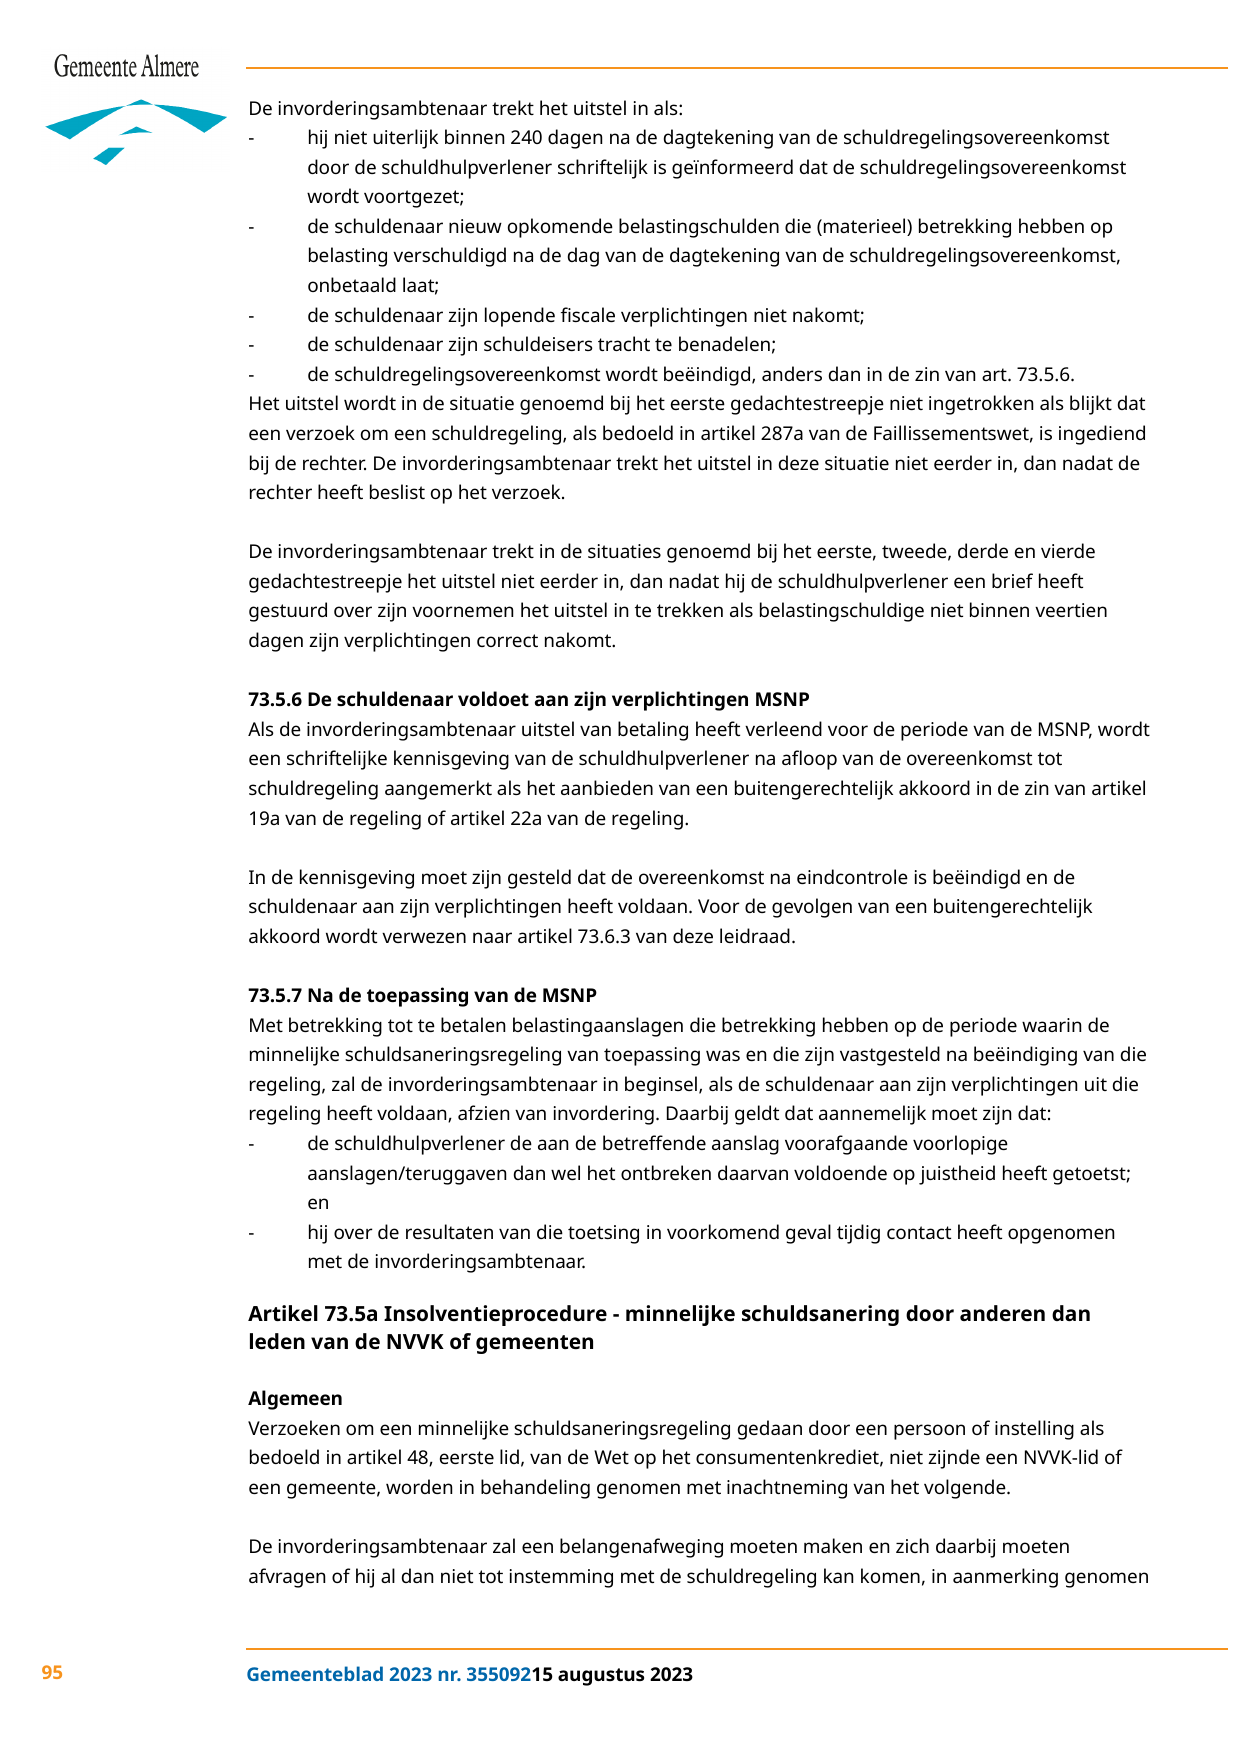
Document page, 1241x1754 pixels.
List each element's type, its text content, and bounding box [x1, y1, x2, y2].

list de schuldenaar zijn lopende fiscale verplichtingen niet nakomt; [248, 302, 1152, 328]
list de schuldhulpverlener de aan de betreffende aanslag voorafgaande voorlopige aanslagen/teruggaven dan wel het ontbreken daarvan voldoende op juistheid heeft getoetst; en [248, 1130, 1152, 1215]
text 73.5.7 Na de toepassing van de MSNP [248, 982, 1152, 1008]
list de schuldregelingsovereenkomst wordt beëindigd, anders dan in de zin van art. 73.5.6. [248, 361, 1152, 387]
text 73.5.6 De schuldenaar voldoet aan zijn verplichtingen MSNP [248, 686, 1152, 712]
text Als de invorderingsambtenaar uitstel van betaling heeft verleend voor de periode van de MSNP, wordt een schriftelijke kennisgeving van de schuldhulpverlener na afloop van de overeenkomst tot schuldregeling aangemerkt als het aanbieden van een buitengerechtelijk akkoord in de zin van artikel 19a van de regeling of artikel 22a van de regeling. [248, 716, 1152, 831]
text Artikel 73.5a Insolventieprocedure - minnelijke schuldsanering door anderen dan leden van de NVVK of gemeenten [248, 1299, 1152, 1356]
text Het uitstel wordt in de situatie genoemd bij het eerste gedachtestreepje niet ingetrokken als blijkt dat een verzoek om een schuldregeling, als bedoeld in artikel 287a van de Faillissementswet, is ingediend bij de rechter. De invorderingsambtenaar trekt het uitstel in deze situatie niet eerder in, dan nadat de rechter heeft beslist op het verzoek. [248, 391, 1152, 505]
text De invorderingsambtenaar trekt in de situaties genoemd bij het eerste, tweede, derde en vierde gedachtestreepje het uitstel niet eerder in, dan nadat hij de schuldhulpverlener een brief heeft gestuurd over zijn voornemen het uitstel in te trekken als belastingschuldige niet binnen veertien dagen zijn verplichtingen correct nakomt. [248, 538, 1152, 653]
picture [41, 47, 231, 172]
list de schuldenaar zijn schuldeisers tracht te benadelen; [248, 331, 1152, 357]
text Verzoeken om een minnelijke schuldsaneringsregeling gedaan door een persoon of instelling als bedoeld in artikel 48, eerste lid, van de Wet op het consumentenkrediet, niet zijnde een NVVK-lid of een gemeente, worden in behandeling genomen met inachtneming van het volgende. [248, 1415, 1152, 1500]
text In de kennisgeving moet zijn gesteld dat de overeenkomst na eindcontrole is beëindigd en de schuldenaar aan zijn verplichtingen heeft voldaan. Voor de gevolgen van een buitengerechtelijk akkoord wordt verwezen naar artikel 73.6.3 van deze leidraad. [248, 864, 1152, 949]
text De invorderingsambtenaar trekt het uitstel in als: [248, 95, 1152, 121]
text Met betrekking tot te betalen belastingaanslagen die betrekking hebben op de periode waarin de minnelijke schuldsaneringsregeling van toepassing was en die zijn vastgesteld na beëindiging van die regeling, zal de invorderingsambtenaar in beginsel, als de schuldenaar aan zijn verplichtingen uit die regeling heeft voldaan, afzien van invordering. Daarbij geldt dat aannemelijk moet zijn dat: [248, 1012, 1152, 1126]
list hij over de resultaten van die toetsing in voorkomend geval tijdig contact heeft opgenomen met de invorderingsambtenaar. [248, 1219, 1152, 1274]
list hij niet uiterlijk binnen 240 dagen na de dagtekening van de schuldregelingsovereenkomst door de schuldhulpverlener schriftelijk is geïnformeerd dat de schuldregelingsovereenkomst wordt voortgezet; [248, 124, 1152, 209]
list de schuldenaar nieuw opkomende belastingschulden die (materieel) betrekking hebben op belasting verschuldigd na de dag van de dagtekening van de schuldregelingsovereenkomst, onbetaald laat; [248, 213, 1152, 298]
text Algemeen [248, 1385, 1152, 1411]
text De invorderingsambtenaar zal een belangenafweging moeten maken en zich daarbij moeten afvragen of hij al dan niet tot instemming met de schuldregeling kan komen, in aanmerking genomen [248, 1533, 1152, 1589]
